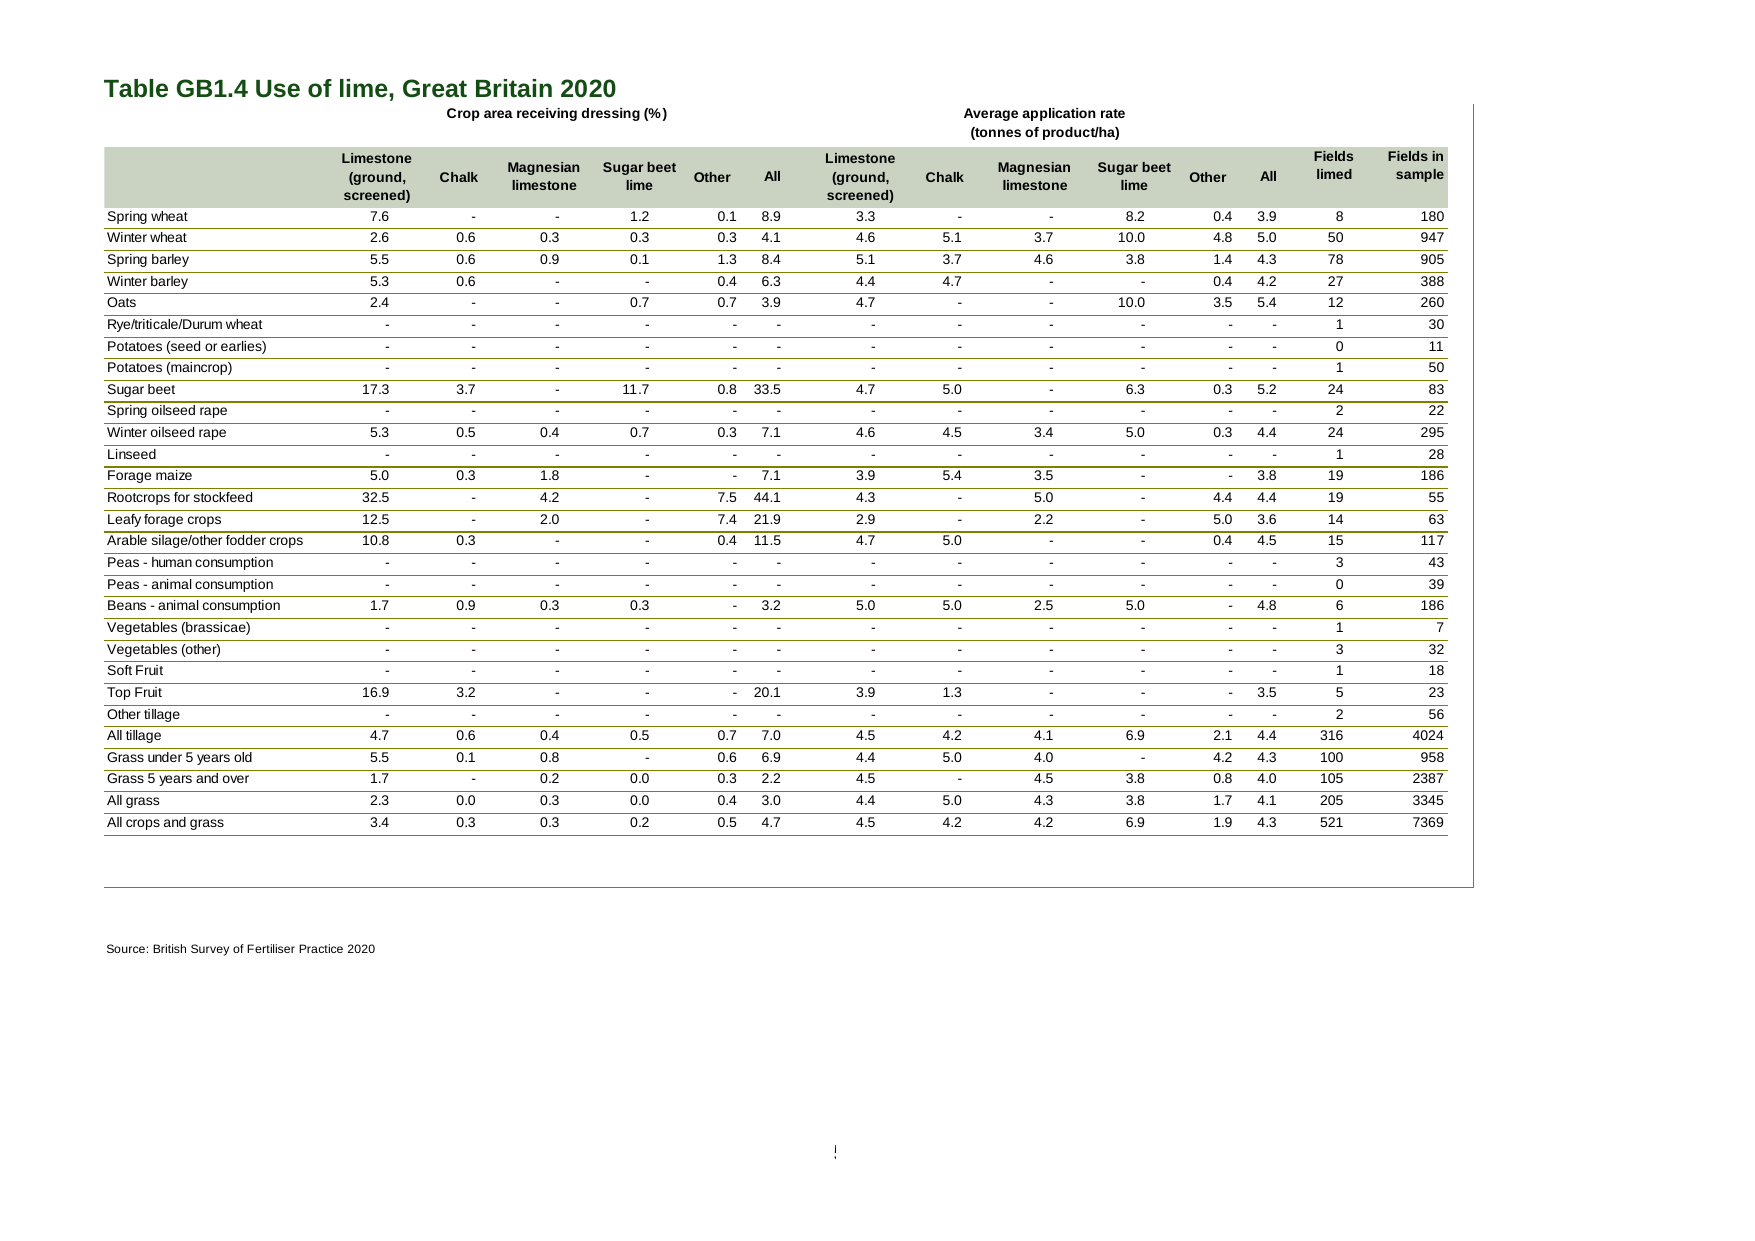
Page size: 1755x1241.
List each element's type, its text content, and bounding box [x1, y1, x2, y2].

subtitle Table GB1.4 Use of lime, Great Britain 2020 [103, 73, 1565, 102]
